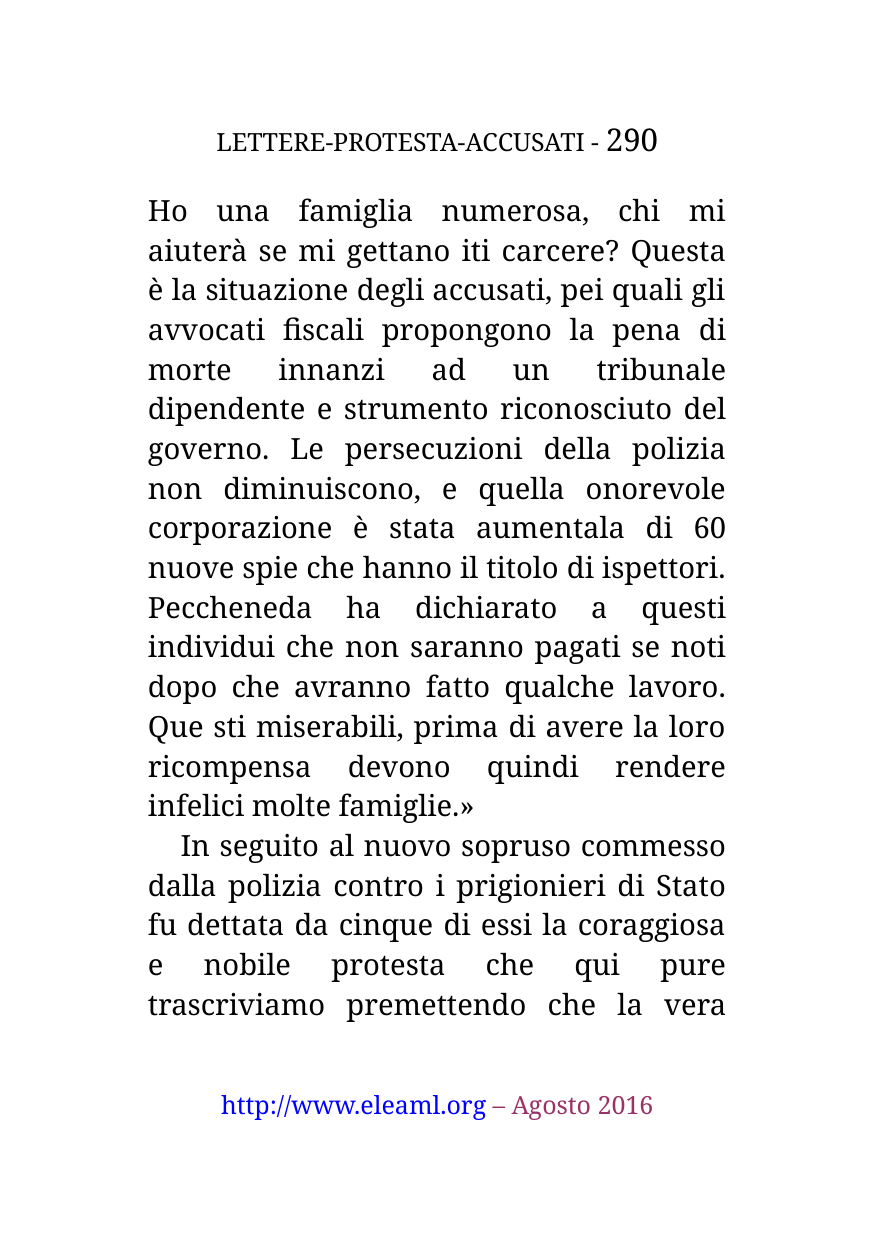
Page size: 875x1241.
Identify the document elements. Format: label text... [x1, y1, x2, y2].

text Ho una famiglia numerosa, chi mi aiuterà se mi gettano iti carcere? Questa è la situazione degli accusati, pei quali gli avvocati fiscali propongono la pena di morte innanzi ad un tribunale dipendente e strumento riconosciuto del governo. Le persecuzioni della polizia non diminuiscono, e quella onorevole corporazione è stata aumentala di 60 nuove spie che hanno il titolo di ispettori. Peccheneda ha dichiarato a questi individui che non saranno pagati se noti dopo che avranno fatto qualche lavoro. Que sti miserabili, prima di avere la loro ricompensa devono quindi rendere infelici molte famiglie.» [148, 190, 726, 825]
text In seguito al nuovo sopruso commesso dalla polizia contro i prigionieri di Stato fu dettata da cinque di essi la coraggiosa e nobile protesta che qui pure trascriviamo premettendo che la vera [148, 825, 726, 1024]
